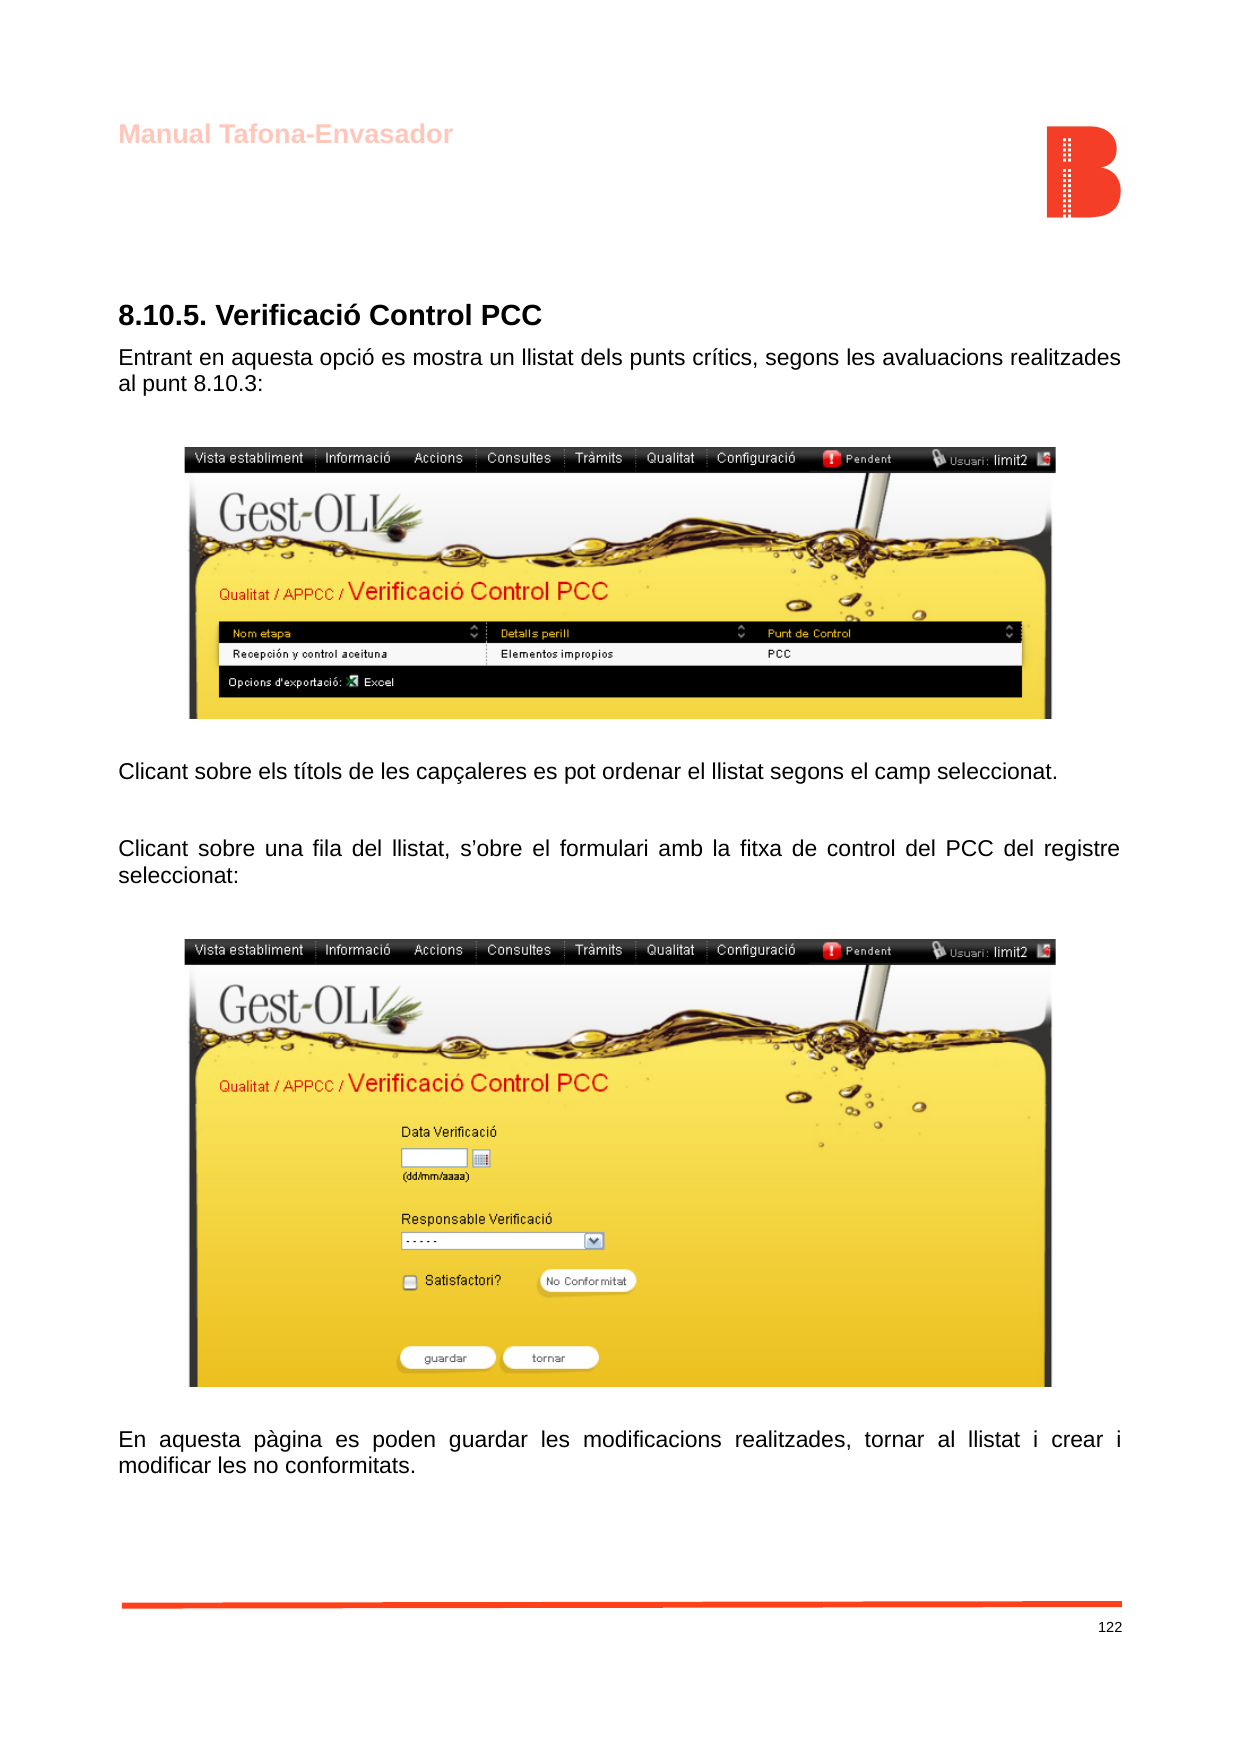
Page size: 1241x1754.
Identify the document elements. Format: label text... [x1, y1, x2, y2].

text Clicant sobre una fila del llistat, s’obre el formulari amb la fitxa de control del PCC del registre seleccionat: [118, 835, 1122, 888]
picture [184, 939, 1056, 1387]
text Entrant en aquesta opció es mostra un llistat dels punts crítics, segons les avaluacions realitzades al punt 8.10.3: [118, 344, 1122, 396]
picture [184, 447, 1056, 719]
text Clicant sobre els títols de les capçaleres es pot ordenar el llistat segons el camp seleccionat. [118, 758, 1122, 784]
text En aquesta pàgina es poden guardar les modificacions realitzades, tornar al llistat i crear i modificar les no conformitats. [118, 1426, 1122, 1478]
picture [1036, 124, 1130, 221]
subtitle 8.10.5. Verificació Control PCC [118, 298, 1122, 331]
